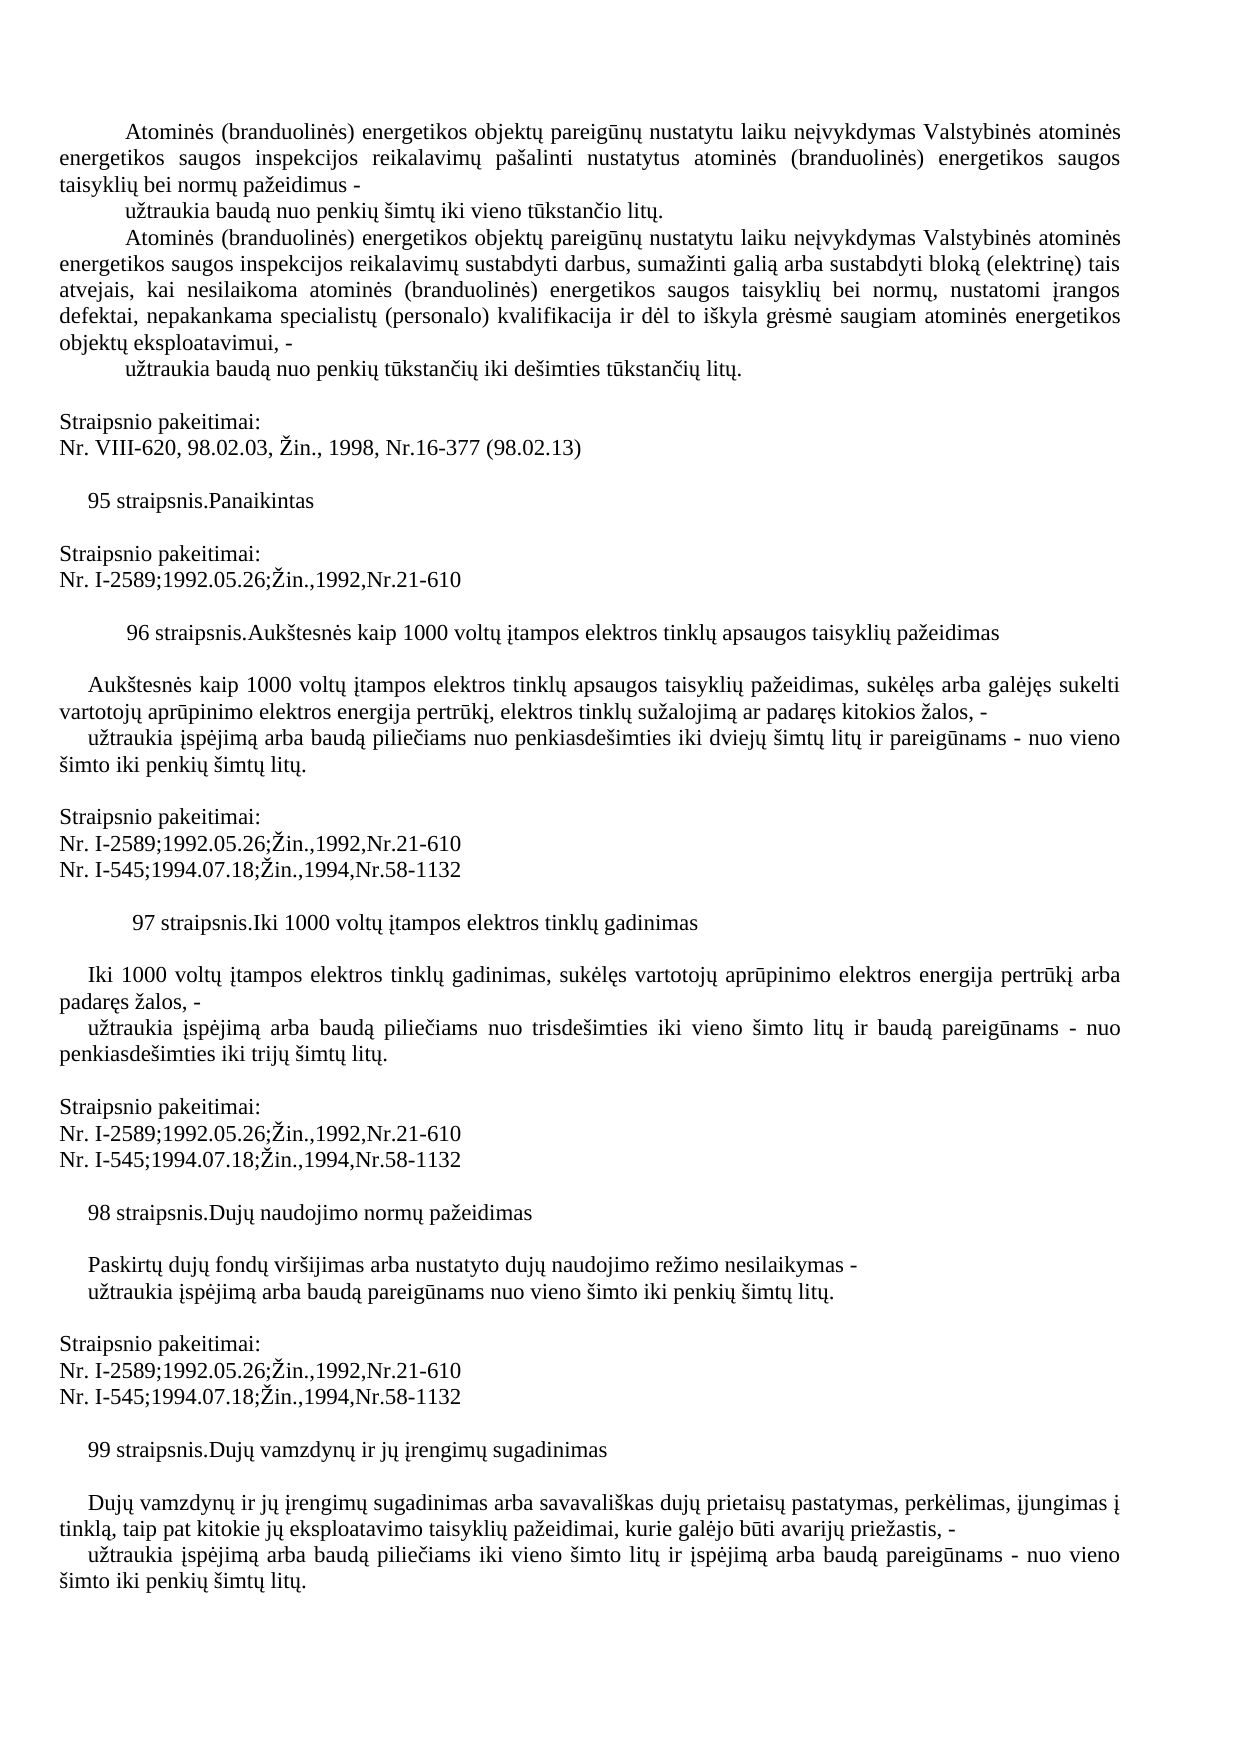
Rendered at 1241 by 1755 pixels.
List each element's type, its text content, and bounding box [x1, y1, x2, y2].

text Iki 1000 voltų įtampos elektros tinklų gadinimas, sukėlęs vartotojų aprūpinimo elektros energija pertrūkį arba padaręs žalos, - [59, 961, 1122, 1014]
text Atominės (branduolinės) energetikos objektų pareigūnų nustatytu laiku neįvykdymas Valstybinės atominės energetikos saugos inspekcijos reikalavimų sustabdyti darbus, sumažinti galią arba sustabdyti bloką (elektrinę) tais atvejais, kai nesilaikoma atominės (branduolinės) energetikos saugos taisyklių bei normų, nustatomi įrangos defektai, nepakankama specialistų (personalo) kvalifikacija ir dėl to iškyla grėsmė saugiam atominės energetikos objektų eksploatavimui, - [59, 223, 1122, 355]
text Nr. VIII-620, 98.02.03, Žin., 1998, Nr.16-377 (98.02.13) [59, 434, 1122, 461]
text 99 straipsnis.Dujų vamzdynų ir jų įrengimų sugadinimas [59, 1436, 1122, 1462]
text Nr. I-545;1994.07.18;Žin.,1994,Nr.58-1132 [59, 856, 1122, 882]
text užtraukia įspėjimą arba baudą piliečiams nuo trisdešimties iki vieno šimto litų ir baudą pareigūnams - nuo penkiasdešimties iki trijų šimtų litų. [59, 1014, 1122, 1067]
text 95 straipsnis.Panaikintas [59, 487, 1122, 513]
text užtraukia baudą nuo penkių tūkstančių iki dešimties tūkstančių litų. [59, 355, 1122, 382]
text užtraukia baudą nuo penkių šimtų iki vieno tūkstančio litų. [59, 197, 1122, 223]
text Nr. I-2589;1992.05.26;Žin.,1992,Nr.21-610 [59, 566, 1122, 592]
text Straipsnio pakeitimai: [59, 1330, 1122, 1357]
text Nr. I-545;1994.07.18;Žin.,1994,Nr.58-1132 [59, 1146, 1122, 1172]
text 97 straipsnis.Iki 1000 voltų įtampos elektros tinklų gadinimas [59, 909, 1122, 935]
text Nr. I-2589;1992.05.26;Žin.,1992,Nr.21-610 [59, 1119, 1122, 1146]
text 96 straipsnis.Aukštesnės kaip 1000 voltų įtampos elektros tinklų apsaugos taisyklių pažeidimas [59, 619, 1122, 645]
text Nr. I-2589;1992.05.26;Žin.,1992,Nr.21-610 [59, 830, 1122, 856]
text Straipsnio pakeitimai: [59, 1093, 1122, 1119]
text Straipsnio pakeitimai: [59, 408, 1122, 434]
text užtraukia įspėjimą arba baudą pareigūnams nuo vieno šimto iki penkių šimtų litų. [59, 1278, 1122, 1304]
text užtraukia įspėjimą arba baudą piliečiams iki vieno šimto litų ir įspėjimą arba baudą pareigūnams - nuo vieno šimto iki penkių šimtų litų. [59, 1541, 1122, 1594]
text Paskirtų dujų fondų viršijimas arba nustatyto dujų naudojimo režimo nesilaikymas - [59, 1251, 1122, 1278]
text Straipsnio pakeitimai: [59, 540, 1122, 566]
text Nr. I-545;1994.07.18;Žin.,1994,Nr.58-1132 [59, 1383, 1122, 1409]
text Nr. I-2589;1992.05.26;Žin.,1992,Nr.21-610 [59, 1357, 1122, 1383]
text Aukštesnės kaip 1000 voltų įtampos elektros tinklų apsaugos taisyklių pažeidimas, sukėlęs arba galėjęs sukelti vartotojų aprūpinimo elektros energija pertrūkį, elektros tinklų sužalojimą ar padaręs kitokios žalos, - [59, 672, 1122, 724]
text užtraukia įspėjimą arba baudą piliečiams nuo penkiasdešimties iki dviejų šimtų litų ir pareigūnams - nuo vieno šimto iki penkių šimtų litų. [59, 724, 1122, 777]
text Straipsnio pakeitimai: [59, 803, 1122, 830]
text Atominės (branduolinės) energetikos objektų pareigūnų nustatytu laiku neįvykdymas Valstybinės atominės energetikos saugos inspekcijos reikalavimų pašalinti nustatytus atominės (branduolinės) energetikos saugos taisyklių bei normų pažeidimus - [59, 118, 1122, 197]
text 98 straipsnis.Dujų naudojimo normų pažeidimas [59, 1199, 1122, 1225]
text Dujų vamzdynų ir jų įrengimų sugadinimas arba savavališkas dujų prietaisų pastatymas, perkėlimas, įjungimas į tinklą, taip pat kitokie jų eksploatavimo taisyklių pažeidimai, kurie galėjo būti avarijų priežastis, - [59, 1488, 1122, 1541]
